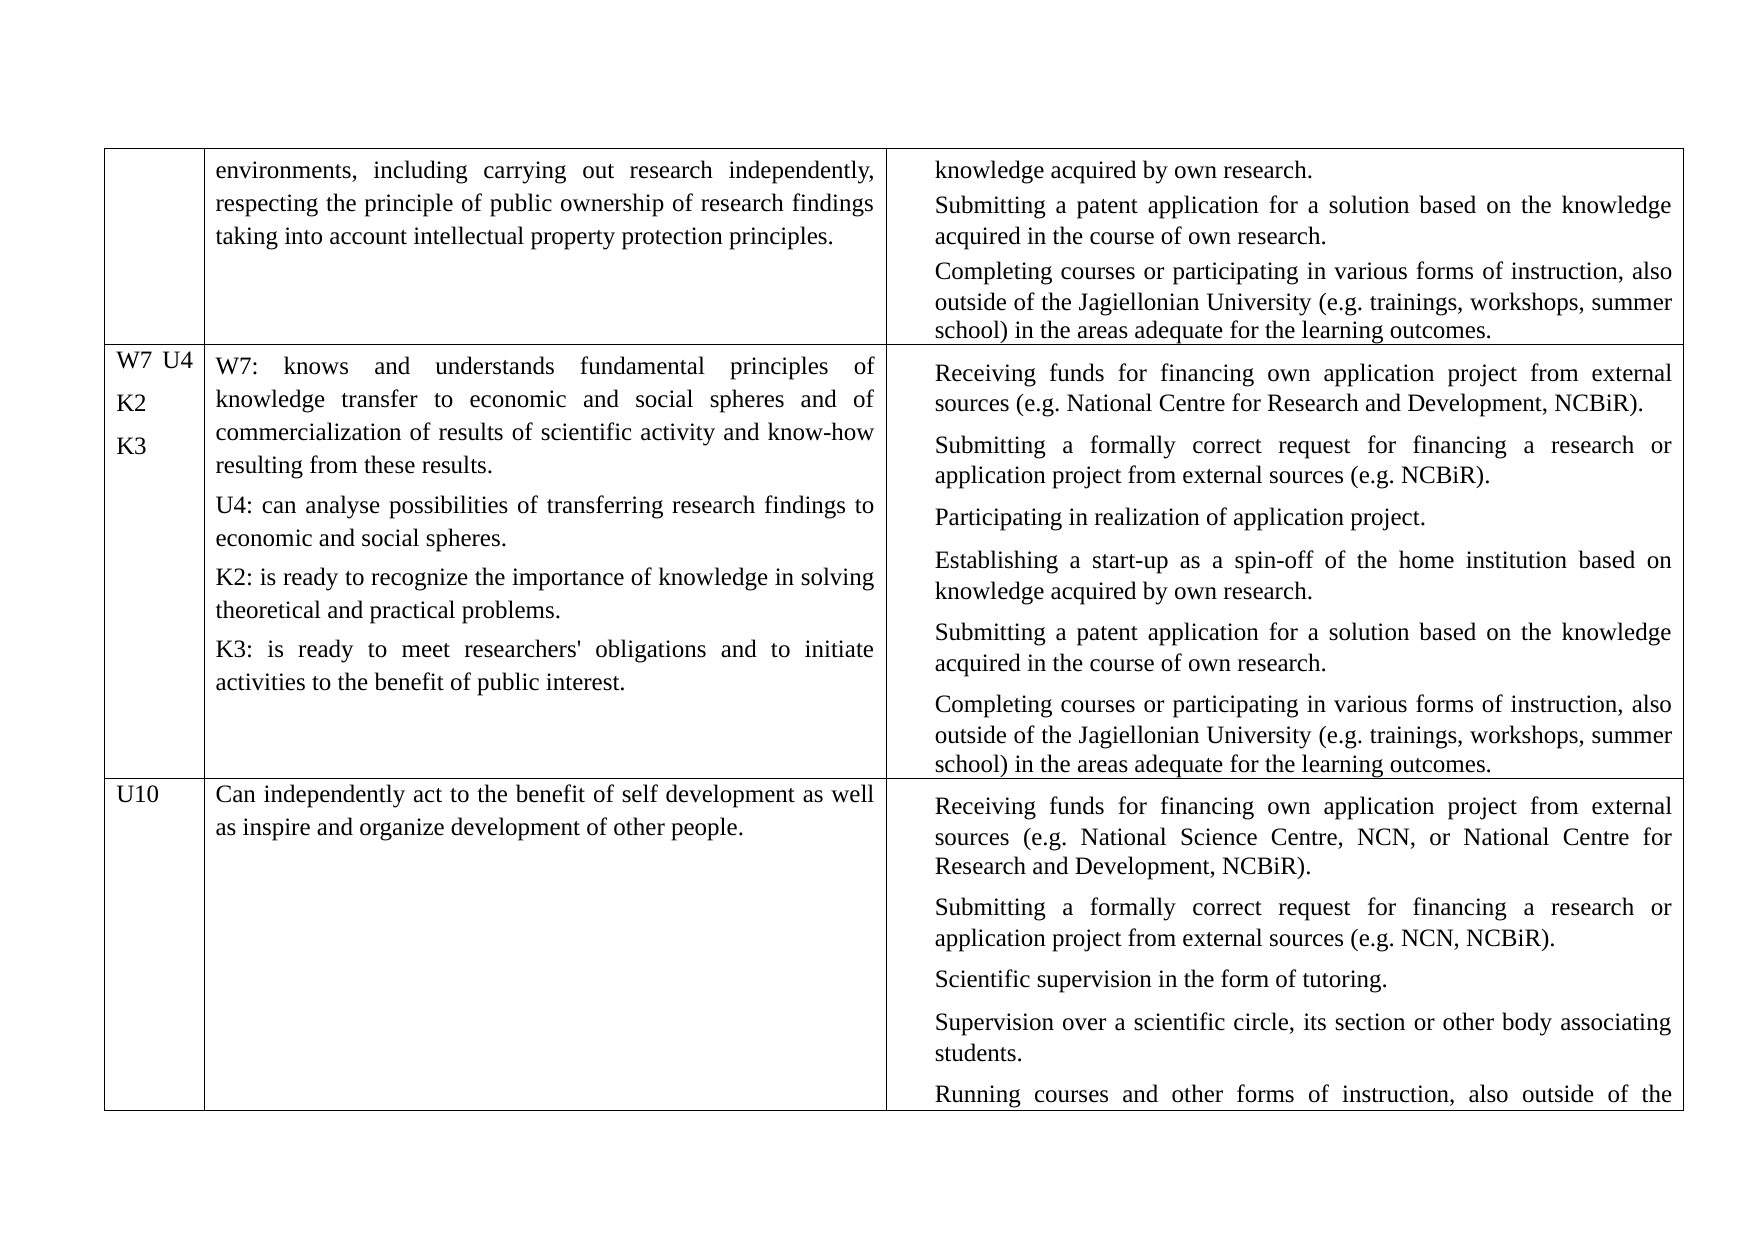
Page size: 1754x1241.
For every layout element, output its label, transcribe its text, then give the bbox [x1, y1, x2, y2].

table_cell W7 U4 K2 K3 [105, 345, 204, 778]
table_cell knowledge acquired by own research. Submitting a patent application for a solution based on the knowledge acquired in the course of own research. Completing courses or participating in various forms of instruction, also outside of the Jagiellonian University (e.g. trainings, workshops, summer school) in the areas adequate for the learning outcomes. [887, 149, 1683, 344]
table_cell environments, including carrying out research independently, respecting the principle of public ownership of research findings taking into account intellectual property protection principles. [205, 149, 886, 344]
table_cell Receiving funds for financing own application project from external sources (e.g. National Science Centre, NCN, or National Centre for Research and Development, NCBiR). Submitting a formally correct request for financing a research or application project from external sources (e.g. NCN, NCBiR). Scientific supervision in the form of tutoring. Supervision over a scientific circle, its section or other body associating students. Running courses and other forms of instruction, also outside of the [887, 779, 1683, 1110]
table_cell Receiving funds for financing own application project from external sources (e.g. National Centre for Research and Development, NCBiR). Submitting a formally correct request for financing a research or application project from external sources (e.g. NCBiR). Participating in realization of application project. Establishing a start-up as a spin-off of the home institution based on knowledge acquired by own research. Submitting a patent application for a solution based on the knowledge acquired in the course of own research. Completing courses or participating in various forms of instruction, also outside of the Jagiellonian University (e.g. trainings, workshops, summer school) in the areas adequate for the learning outcomes. [887, 345, 1683, 778]
table_cell U10 [105, 779, 204, 1110]
table_cell [105, 149, 204, 344]
table_cell W7: knows and understands fundamental principles of knowledge transfer to economic and social spheres and of commercialization of results of scientific activity and know-how resulting from these results. U4: can analyse possibilities of transferring research findings to economic and social spheres. K2: is ready to recognize the importance of knowledge in solving theoretical and practical problems. K3: is ready to meet researchers' obligations and to initiate activities to the benefit of public interest. [205, 345, 886, 778]
table_cell Can independently act to the benefit of self development as well as inspire and organize development of other people. [205, 779, 886, 1110]
